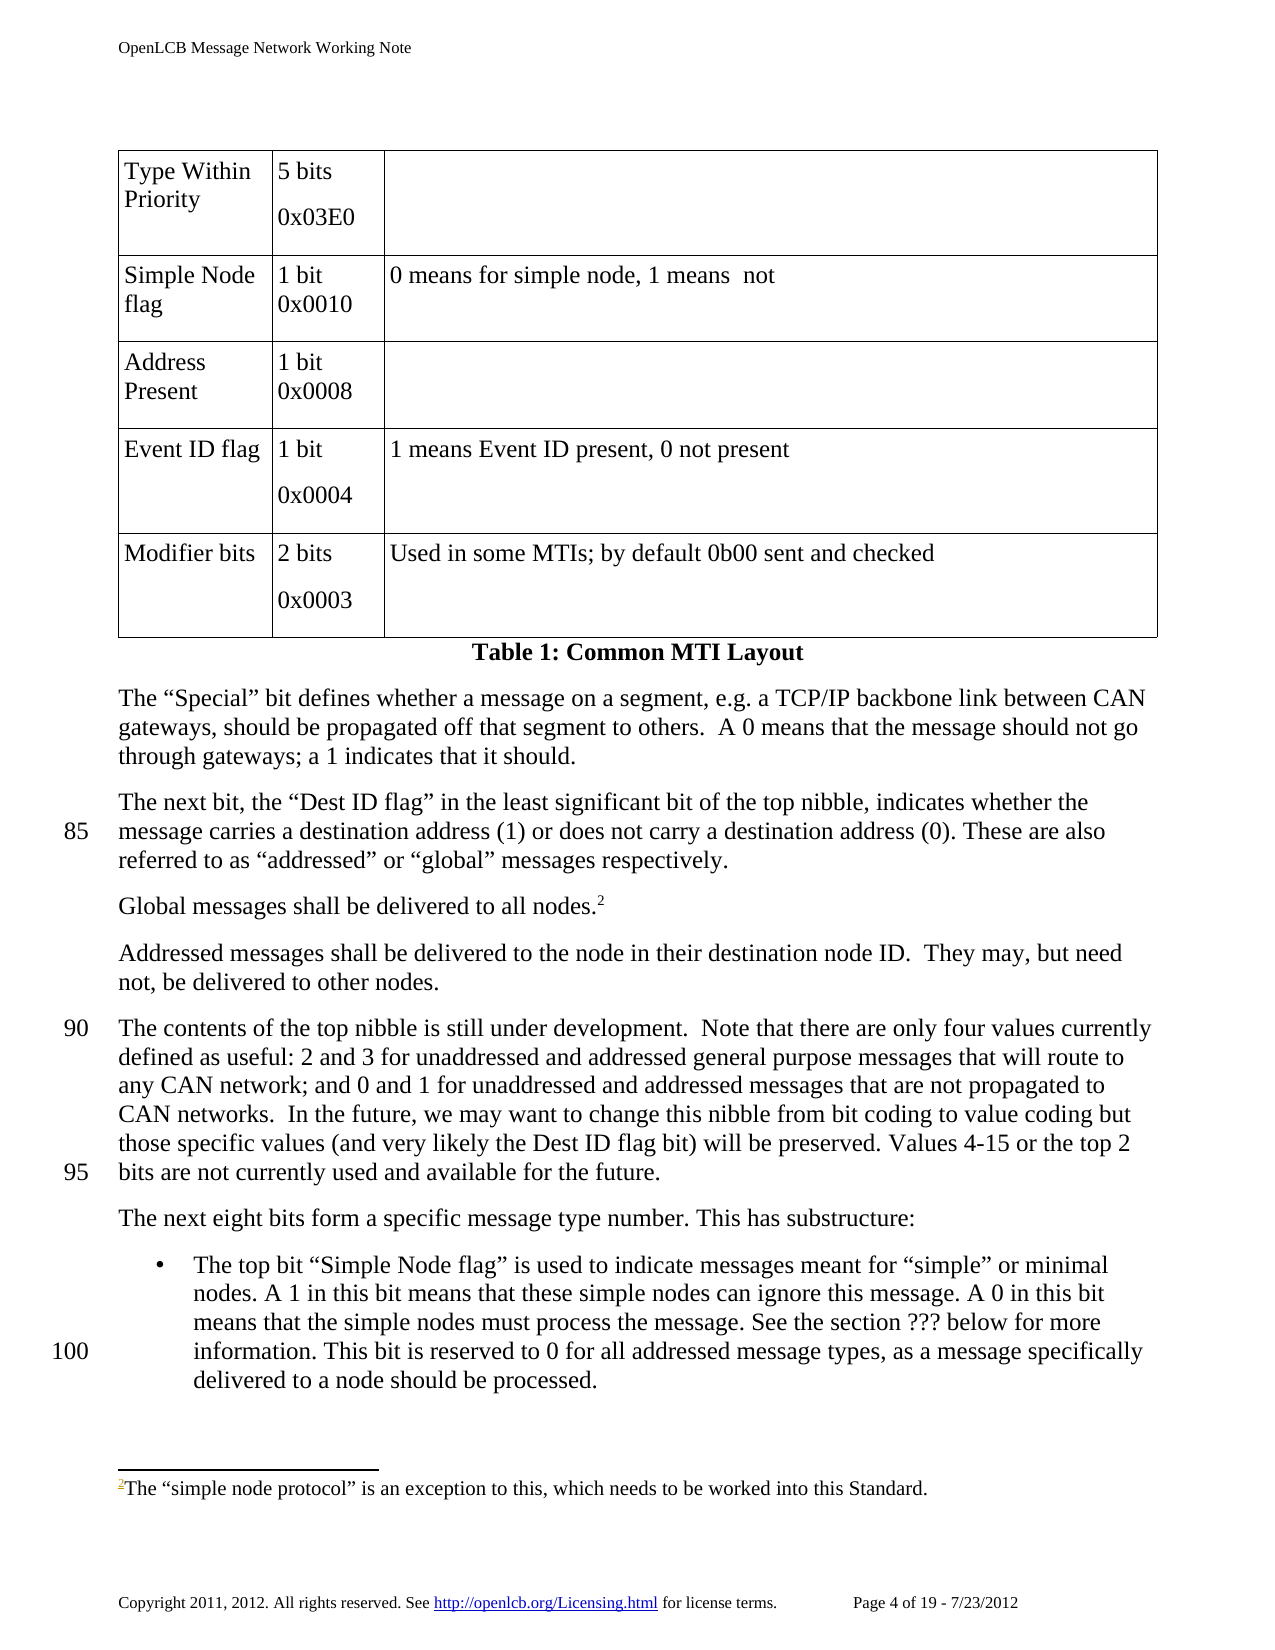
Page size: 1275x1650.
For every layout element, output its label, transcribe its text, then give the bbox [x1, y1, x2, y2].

text The “Special” bit defines whether a message on a segment, e.g. a TCP/IP backbone link between CAN gateways, should be propagated off that segment to others. A 0 means that the message should not go through gateways; a 1 indicates that it should. [118, 683, 1157, 770]
table_cell Simple Node flag [119, 256, 272, 341]
text Addressed messages shall be delivered to the node in their destination node ID. They may, but need not, be delivered to other nodes. [118, 938, 1157, 995]
list The top bit “Simple Node flag” is used to indicate messages meant for “simple” or minimal nodes. A 1 in this bit means that these simple nodes can ignore this message. A 0 in this bit means that the simple nodes must process the message. See the section ??? below for more information. This bit is reserved to 0 for all addressed message types, as a message specifically delivered to a node should be processed. [156, 1250, 1157, 1393]
text The “simple node protocol” is an exception to this, which needs to be worked into this Standard. [118, 1476, 1157, 1500]
table_cell Event ID flag [119, 429, 272, 532]
table_cell 1 bit 0x0008 [273, 342, 384, 428]
subtitle Table 1: Common MTI Layout [118, 638, 1157, 666]
text The next eight bits form a specific message type number. This has substructure: [118, 1203, 1157, 1232]
table_cell Modifier bits [119, 534, 272, 637]
table_cell 1 bit 0x0004 [273, 429, 384, 532]
text Global messages shall be delivered to all nodes. [118, 891, 1157, 920]
table_cell 1 means Event ID present, 0 not present [385, 429, 1157, 532]
text The contents of the top nibble is still under development. Note that there are only four values currently defined as useful: 2 and 3 for unaddressed and addressed general purpose messages that will route to any CAN network; and 0 and 1 for unaddressed and addressed messages that are not propagated to CAN networks. In the future, we may want to change this nibble from bit coding to value coding but those specific values (and very likely the Dest ID flag bit) will be preserved. Values 4-15 or the top 2 bits are not currently used and available for the future. [118, 1013, 1157, 1186]
text The next bit, the “Dest ID flag” in the least significant bit of the top nibble, indicates whether the message carries a destination address (1) or does not carry a destination address (0). These are also referred to as “addressed” or “global” messages respectively. [118, 787, 1157, 874]
table_cell Used in some MTIs; by default 0b00 sent and checked [385, 534, 1157, 637]
table_cell 2 bits 0x0003 [273, 534, 384, 637]
table_cell [385, 151, 1157, 254]
table_cell 1 bit 0x0010 [273, 256, 384, 341]
table_cell Address Present [119, 342, 272, 428]
table_cell 0 means for simple node, 1 means not [385, 256, 1157, 341]
table_cell [385, 342, 1157, 428]
table_cell 5 bits 0x03E0 [273, 151, 384, 254]
table_cell Type Within Priority [119, 151, 272, 254]
